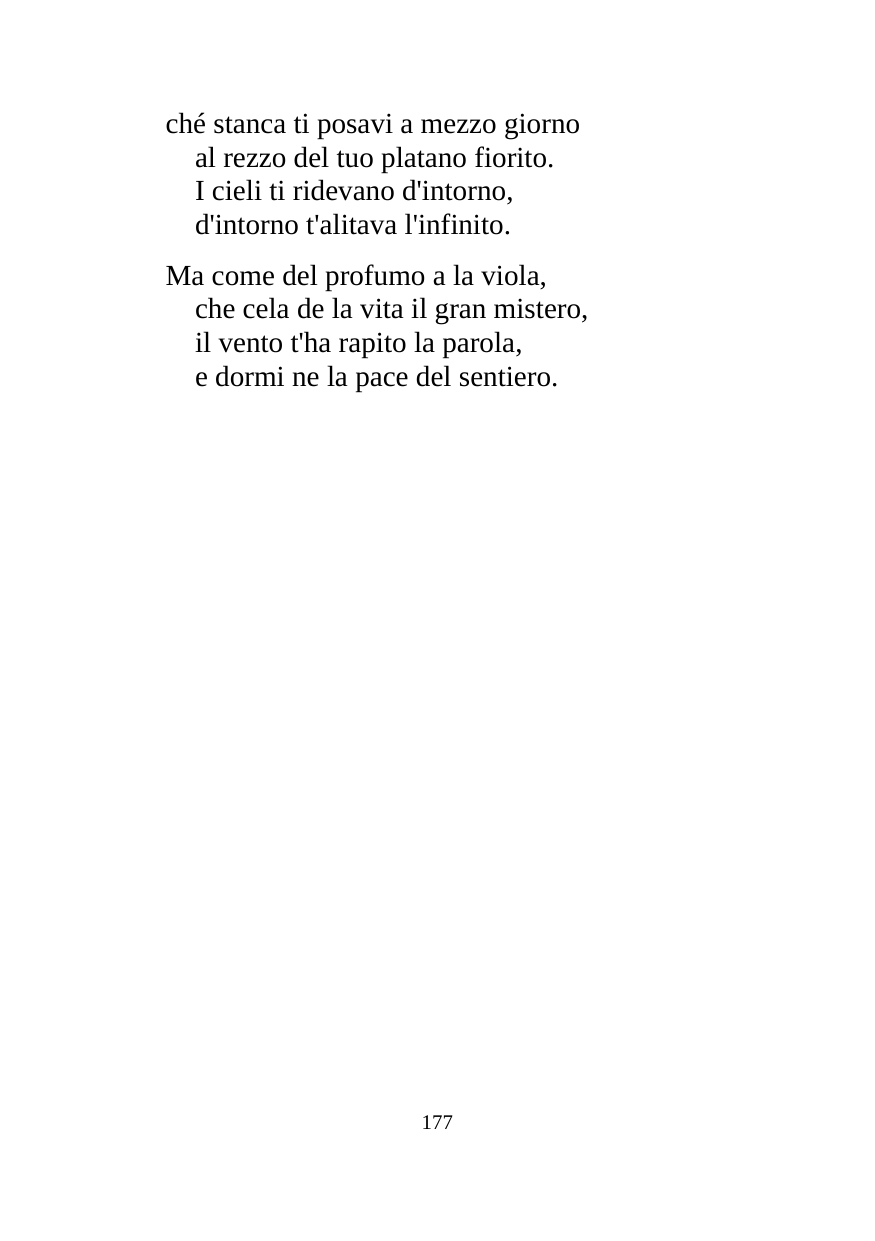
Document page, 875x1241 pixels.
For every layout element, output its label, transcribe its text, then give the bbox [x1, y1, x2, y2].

text Ma come del profumo a la viola, che cela de la vita il gran mistero, il vento t'ha rapito la parola, e dormi ne la pace del sentiero. [165, 258, 768, 392]
text ché stanca ti posavi a mezzo giorno al rezzo del tuo platano fiorito. I cieli ti ridevano d'intorno, d'intorno t'alitava l'infinito. [165, 106, 768, 240]
